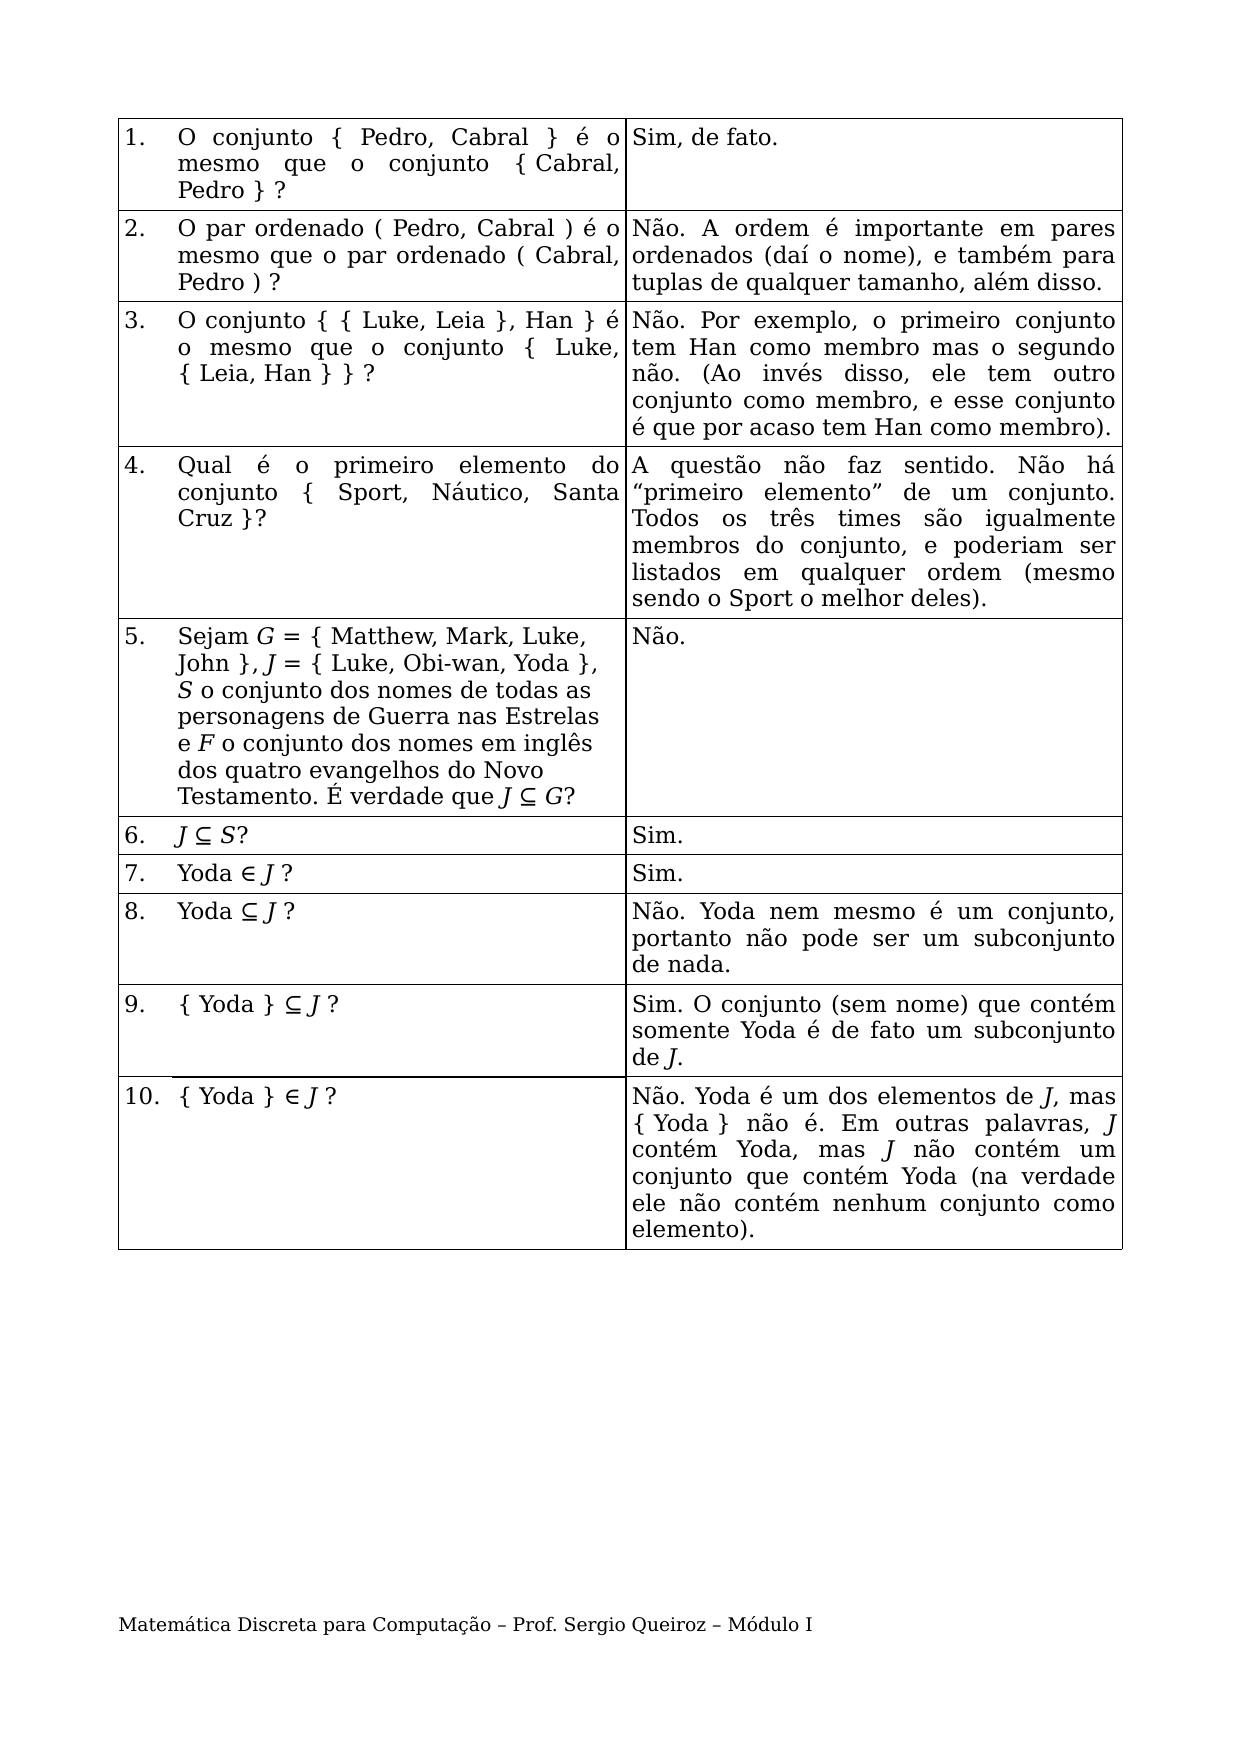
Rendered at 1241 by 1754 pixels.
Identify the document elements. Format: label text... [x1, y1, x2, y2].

table_cell Não. Yoda é um dos elementos de J, mas { Yoda } não é. Em outras palavras, J contém Yoda, mas J não contém um conjunto que contém Yoda (na verdade ele não contém nenhum conjunto como elemento). [627, 1077, 1122, 1249]
table_cell { Yoda } ⊆ J ? [172, 985, 625, 1076]
table_cell 7. [119, 855, 172, 892]
table_cell O conjunto { { Luke, Leia }, Han } é o mesmo que o conjunto { Luke, { Leia, Han } } ? [172, 302, 625, 446]
table_cell Sim. [627, 855, 1122, 892]
table_cell Qual é o primeiro elemento do conjunto { Sport, Náutico, Santa Cruz }? [172, 447, 625, 618]
table_cell Não. A ordem é importante em pares ordenados (daí o nome), e também para tuplas de qualquer tamanho, além disso. [627, 211, 1122, 301]
table_cell Não. Yoda nem mesmo é um conjunto, portanto não pode ser um subconjunto de nada. [627, 894, 1122, 984]
table_header 1. [119, 119, 172, 210]
table_cell { Yoda } ∈ J ? [172, 1078, 625, 1249]
table_cell Sejam G = { Matthew, Mark, Luke, John }, J = { Luke, Obi-wan, Yoda }, S o conjunto dos nomes de todas as personagens de Guerra nas Estrelas e F o conjunto dos nomes em inglês dos quatro evangelhos do Novo Testamento. É verdade que J ⊆ G? [172, 619, 625, 816]
table_cell Não. Por exemplo, o primeiro conjunto tem Han como membro mas o segundo não. (Ao invés disso, ele tem outro conjunto como membro, e esse conjunto é que por acaso tem Han como membro). [627, 302, 1122, 446]
table_cell 8. [119, 894, 172, 984]
table_cell A questão não faz sentido. Não há “primeiro elemento” de um conjunto. Todos os três times são igualmente membros do conjunto, e poderiam ser listados em qualquer ordem (mesmo sendo o Sport o melhor deles). [627, 447, 1122, 618]
table_cell 5. [119, 619, 172, 816]
table_header O conjunto { Pedro, Cabral } é o mesmo que o conjunto { Cabral, Pedro } ? [172, 119, 625, 210]
table_cell Sim. [627, 817, 1122, 854]
table_header Sim, de fato. [627, 119, 1122, 210]
table_cell O par ordenado ( Pedro, Cabral ) é o mesmo que o par ordenado ( Cabral, Pedro ) ? [172, 211, 625, 301]
table_cell 6. [119, 817, 172, 854]
table_cell 2. [119, 211, 172, 301]
table_cell 4. [119, 447, 172, 618]
table_cell 9. [119, 985, 172, 1076]
table_cell 10. [119, 1077, 172, 1249]
table_cell 3. [119, 302, 172, 446]
table_cell Não. [627, 619, 1122, 816]
table_cell J ⊆ S? [172, 817, 625, 854]
table_cell Sim. O conjunto (sem nome) que contém somente Yoda é de fato um subconjunto de J. [627, 985, 1122, 1076]
table_cell Yoda ∈ J ? [172, 855, 625, 892]
table_cell Yoda ⊆ J ? [172, 894, 625, 984]
